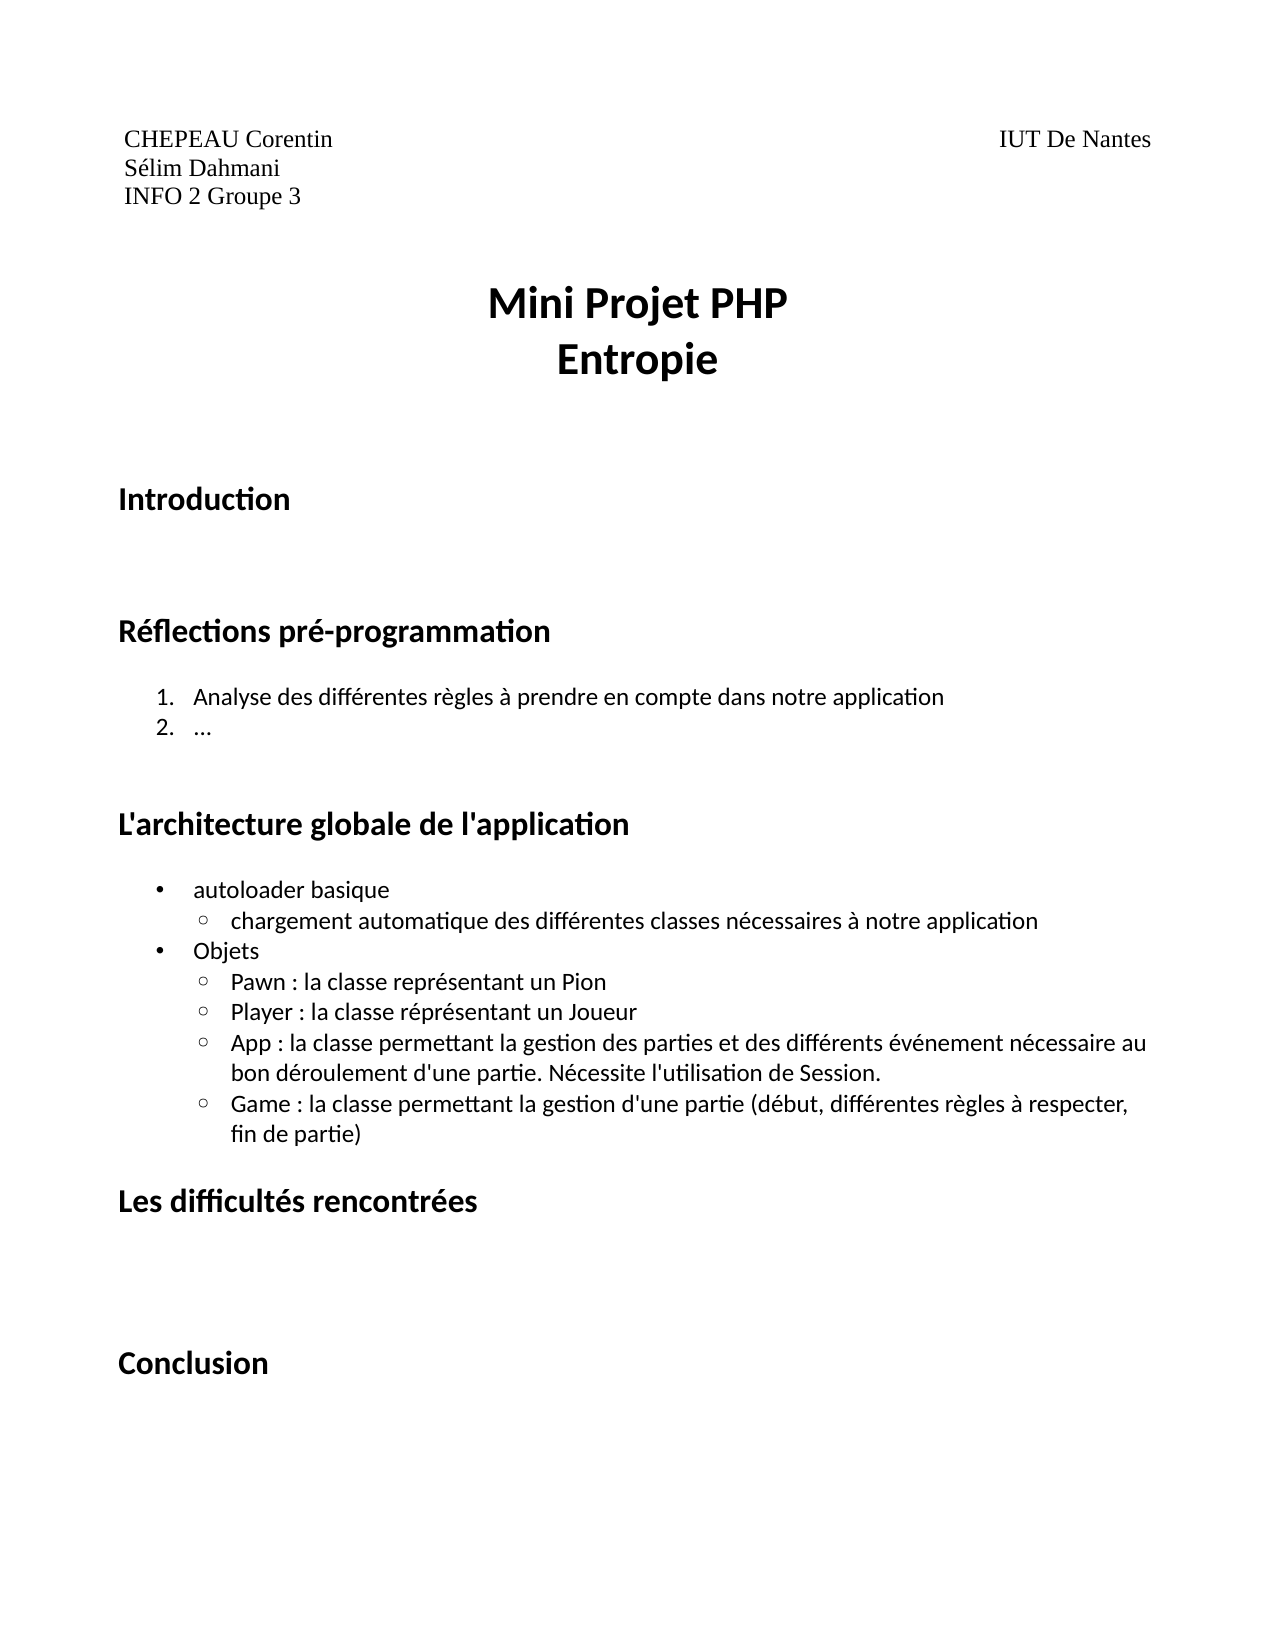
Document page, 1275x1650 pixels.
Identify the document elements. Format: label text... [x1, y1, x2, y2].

list Pawn : la classe représentant un Pion [193, 966, 1157, 996]
text Mini Projet PHP [118, 274, 1157, 330]
text Conclusion [118, 1342, 1157, 1383]
list chargement automatique des différentes classes nécessaires à notre application [193, 905, 1157, 935]
list App : la classe permettant la gestion des parties et des différents événement nécessaire au bon déroulement d'une partie. Nécessite l'utilisation de Session. [193, 1027, 1157, 1088]
list ... [156, 712, 1157, 742]
list Objets [156, 935, 1157, 966]
text Entropie [118, 330, 1157, 386]
text Introduction [118, 477, 1157, 518]
list Player : la classe réprésentant un Joueur [193, 996, 1157, 1027]
list Game : la classe permettant la gestion d'une partie (début, différentes règles à respecter, fin de partie) [193, 1088, 1157, 1149]
text Réflections pré-programmation [118, 610, 1157, 651]
list Analyse des différentes règles à prendre en compte dans notre application [156, 681, 1157, 712]
text Les difficultés rencontrées [118, 1179, 1157, 1220]
text L'architecture globale de l'application [118, 803, 1157, 844]
list autoloader basique [156, 874, 1157, 905]
